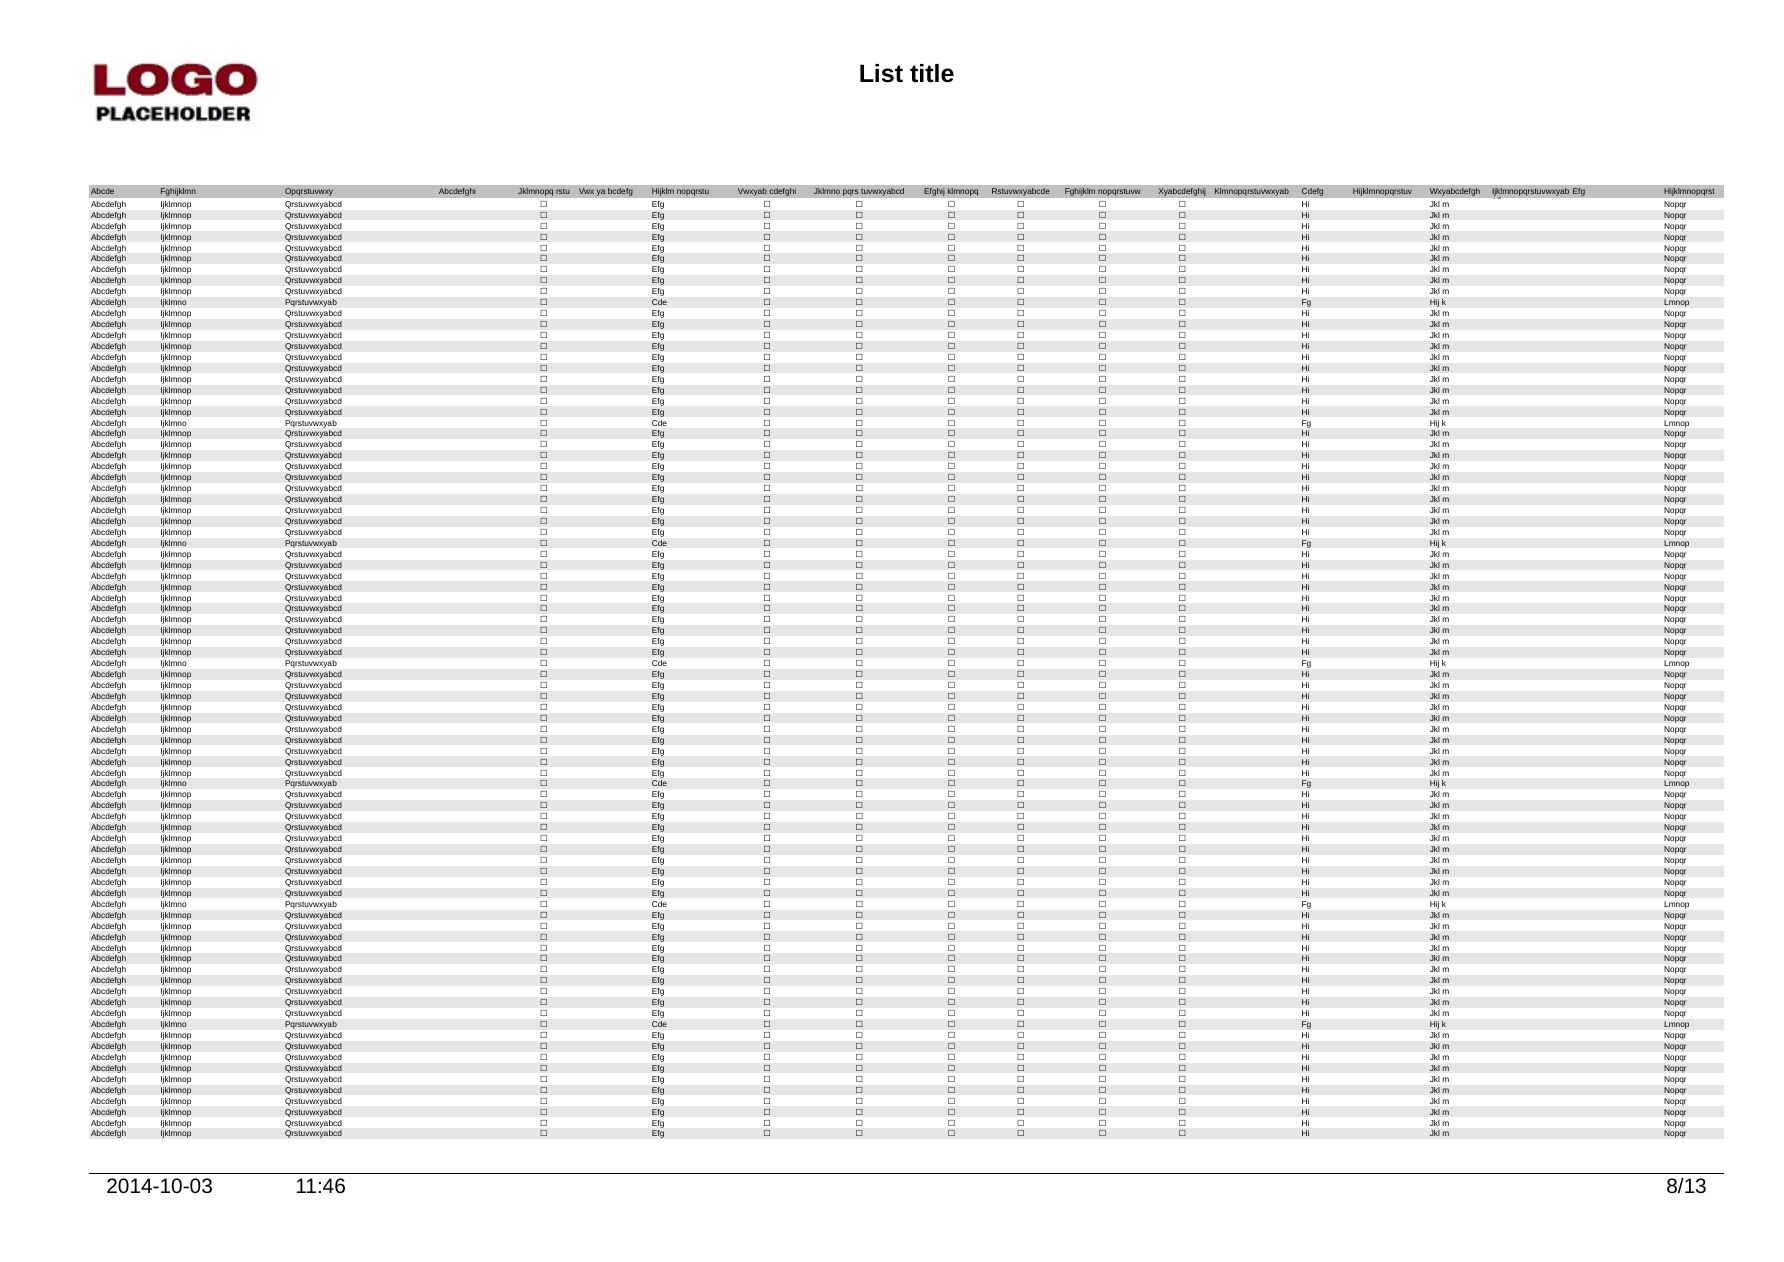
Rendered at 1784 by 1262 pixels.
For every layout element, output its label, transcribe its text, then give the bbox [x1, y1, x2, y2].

table_cell Ijklmnop [158, 220, 283, 231]
table_cell ☐ [510, 439, 576, 450]
table_cell [1212, 669, 1299, 680]
table_cell ☐ [1053, 625, 1150, 636]
table_cell [1570, 1041, 1662, 1052]
table_cell ☐ [915, 964, 986, 975]
table_cell ☐ [1053, 308, 1150, 319]
table_cell [576, 844, 649, 855]
table_cell Ijklmnop [158, 1041, 283, 1052]
table_cell Qrstuvwxyabcd [283, 220, 436, 231]
table_cell [1212, 341, 1299, 352]
table_cell Ijklmnop [158, 341, 283, 352]
table_cell Ijklmnop [158, 231, 283, 242]
table_cell [576, 680, 649, 691]
table_cell Abcdefgh [89, 669, 158, 680]
table_cell [1212, 1063, 1299, 1073]
table_cell Efg [650, 964, 730, 975]
table_cell Abcdefgh [89, 374, 158, 384]
table_cell [1212, 899, 1299, 909]
table_cell [576, 417, 649, 428]
table_cell Nopqr [1662, 756, 1724, 767]
table_cell ☐ [730, 428, 802, 439]
table_cell [1570, 199, 1662, 209]
table_cell ☐ [510, 778, 576, 789]
table_cell Qrstuvwxyabcd [283, 789, 436, 800]
table_cell [576, 210, 649, 220]
table_cell Jkl m [1428, 319, 1490, 330]
table_cell Efg [650, 450, 730, 461]
table_cell ☐ [730, 450, 802, 461]
table_cell ☐ [730, 713, 802, 723]
table_cell ☐ [802, 472, 915, 483]
table_cell ☐ [915, 374, 986, 384]
table_cell Qrstuvwxyabcd [283, 920, 436, 931]
table_cell [576, 603, 649, 614]
table_cell Ijklmnop [158, 931, 283, 942]
table_cell ☐ [1150, 713, 1212, 723]
table_cell [1570, 800, 1662, 811]
table_cell ☐ [802, 308, 915, 319]
table_cell [1212, 953, 1299, 964]
table_cell Lmnop [1662, 899, 1724, 909]
table_cell ☐ [986, 592, 1053, 603]
table_cell [1212, 439, 1299, 450]
table_cell Ijklmnop [158, 406, 283, 417]
table_cell Efg [650, 975, 730, 986]
table_cell ☐ [802, 888, 915, 898]
table_cell Jkl m [1428, 472, 1490, 483]
table_cell Jkl m [1428, 800, 1490, 811]
table_cell ☐ [510, 800, 576, 811]
table_cell ☐ [986, 1063, 1053, 1073]
table_cell [576, 888, 649, 898]
table_cell [436, 450, 510, 461]
table_cell Fg [1299, 899, 1350, 909]
table_cell Qrstuvwxyabcd [283, 494, 436, 505]
table_cell Ijklmnop [158, 855, 283, 866]
table_cell Jkl m [1428, 745, 1490, 756]
table_cell [1350, 658, 1427, 669]
table_cell Nopqr [1662, 767, 1724, 778]
table_cell [1570, 931, 1662, 942]
table_cell [436, 330, 510, 341]
table_cell Jkl m [1428, 910, 1490, 920]
table_cell ☐ [915, 735, 986, 745]
table_cell ☐ [510, 756, 576, 767]
table_cell Hij k [1428, 417, 1490, 428]
table_cell ☐ [1053, 428, 1150, 439]
table_cell [1570, 1117, 1662, 1128]
table_cell Ijklmnop [158, 483, 283, 494]
table_cell Efg [650, 953, 730, 964]
table_cell Ijklmnop [158, 1008, 283, 1019]
table_cell Qrstuvwxyabcd [283, 450, 436, 461]
table_cell Efg [650, 833, 730, 844]
table_cell [436, 1117, 510, 1128]
table_cell Nopqr [1662, 800, 1724, 811]
table_cell ☐ [802, 877, 915, 888]
table_cell [1212, 374, 1299, 384]
table_cell [1490, 472, 1570, 483]
table_cell ☐ [730, 953, 802, 964]
table_cell ☐ [730, 570, 802, 581]
table_cell Abcdefgh [89, 275, 158, 286]
table_cell [1570, 647, 1662, 658]
table_cell [436, 614, 510, 625]
table_cell ☐ [510, 461, 576, 472]
table_cell Nopqr [1662, 1106, 1724, 1117]
table_cell ☐ [1150, 352, 1212, 363]
table_cell ☐ [1150, 406, 1212, 417]
table_cell ☐ [1150, 1052, 1212, 1063]
table_cell [576, 658, 649, 669]
table_cell ☐ [730, 975, 802, 986]
table_cell ☐ [730, 1063, 802, 1073]
table_cell [436, 1008, 510, 1019]
table_cell [436, 647, 510, 658]
table_cell ☐ [730, 920, 802, 931]
table_cell ☐ [802, 603, 915, 614]
table_cell [1490, 308, 1570, 319]
table_cell ☐ [802, 417, 915, 428]
table_cell [1570, 570, 1662, 581]
table_cell [1570, 231, 1662, 242]
table_cell Hi [1299, 888, 1350, 898]
table_cell Efg [650, 669, 730, 680]
table_cell ☐ [510, 888, 576, 898]
table_cell Abcdefgh [89, 1008, 158, 1019]
table_cell [1570, 942, 1662, 953]
table_cell Qrstuvwxyabcd [283, 1063, 436, 1073]
table_cell Abcdefgh [89, 877, 158, 888]
table_cell Abcdefgh [89, 647, 158, 658]
table_cell ☐ [1053, 669, 1150, 680]
table_cell ☐ [730, 603, 802, 614]
table_cell ☐ [730, 330, 802, 341]
table_cell [1490, 461, 1570, 472]
table_cell ☐ [986, 964, 1053, 975]
table_cell ☐ [802, 516, 915, 527]
table_cell [576, 428, 649, 439]
table_cell ☐ [802, 1019, 915, 1030]
table_cell [576, 549, 649, 559]
table_cell ☐ [986, 822, 1053, 833]
table_cell [1212, 450, 1299, 461]
table_cell [436, 702, 510, 713]
table_cell Hi [1299, 680, 1350, 691]
table_cell Qrstuvwxyabcd [283, 461, 436, 472]
table_cell Abcdefgh [89, 822, 158, 833]
table_cell ☐ [986, 330, 1053, 341]
table_cell [1490, 1019, 1570, 1030]
table_cell Hi [1299, 975, 1350, 986]
table_cell ☐ [1053, 560, 1150, 570]
picture [88, 59, 261, 156]
table_cell Ijklmnop [158, 1063, 283, 1073]
table_cell ☐ [1053, 811, 1150, 822]
table_cell Qrstuvwxyabcd [283, 1117, 436, 1128]
table_cell [1570, 319, 1662, 330]
table_cell ☐ [1053, 1095, 1150, 1106]
table_cell ☐ [915, 1106, 986, 1117]
table_cell Ijklmnop [158, 428, 283, 439]
table_cell ☐ [986, 866, 1053, 877]
table_cell ☐ [986, 275, 1053, 286]
table_cell Nopqr [1662, 953, 1724, 964]
table_cell ☐ [802, 1128, 915, 1139]
table_header Jklmno pqrs tuvwxyabcd [802, 185, 915, 198]
table_cell ☐ [802, 658, 915, 669]
table_cell [1570, 1095, 1662, 1106]
table_cell ☐ [802, 866, 915, 877]
table_cell ☐ [915, 1095, 986, 1106]
table_cell [576, 997, 649, 1008]
table_cell Jkl m [1428, 581, 1490, 592]
table_cell [1350, 341, 1427, 352]
table_cell Hi [1299, 450, 1350, 461]
table_cell Hi [1299, 1095, 1350, 1106]
table_cell Jkl m [1428, 636, 1490, 647]
table_cell ☐ [730, 877, 802, 888]
table_cell ☐ [986, 767, 1053, 778]
table_cell ☐ [986, 1030, 1053, 1041]
table_cell Jkl m [1428, 647, 1490, 658]
table_cell ☐ [1150, 560, 1212, 570]
table_cell Efg [650, 549, 730, 559]
table_cell ☐ [510, 395, 576, 406]
table_cell [1490, 1095, 1570, 1106]
table_cell ☐ [1150, 680, 1212, 691]
table_cell Jkl m [1428, 1008, 1490, 1019]
table_cell ☐ [986, 680, 1053, 691]
table_cell [576, 505, 649, 516]
table_cell ☐ [1150, 570, 1212, 581]
table_cell Nopqr [1662, 341, 1724, 352]
table_cell Hi [1299, 592, 1350, 603]
table_cell Ijklmnop [158, 352, 283, 363]
table_cell Qrstuvwxyabcd [283, 756, 436, 767]
table_cell ☐ [915, 1052, 986, 1063]
table_cell [1350, 800, 1427, 811]
table_cell Jkl m [1428, 1106, 1490, 1117]
table_cell [1490, 592, 1570, 603]
table_cell ☐ [510, 341, 576, 352]
table_cell [1212, 242, 1299, 253]
table_cell [576, 691, 649, 702]
table_cell [576, 231, 649, 242]
table_cell Efg [650, 242, 730, 253]
table_cell Abcdefgh [89, 975, 158, 986]
table_cell Hi [1299, 461, 1350, 472]
table_cell ☐ [802, 505, 915, 516]
table_cell Abcdefgh [89, 439, 158, 450]
table_cell [436, 910, 510, 920]
table_cell [1490, 713, 1570, 723]
table_cell ☐ [1053, 505, 1150, 516]
table_cell ☐ [730, 538, 802, 548]
table_cell Ijklmnop [158, 833, 283, 844]
table_header Efg [1570, 185, 1662, 198]
table_cell ☐ [510, 1008, 576, 1019]
table_cell ☐ [1150, 461, 1212, 472]
table_cell [1350, 997, 1427, 1008]
table_cell [1490, 231, 1570, 242]
table_cell [1570, 756, 1662, 767]
table_cell [1212, 767, 1299, 778]
table_cell [1490, 264, 1570, 275]
table_cell [1350, 352, 1427, 363]
table_cell Qrstuvwxyabcd [283, 242, 436, 253]
table_cell ☐ [802, 1063, 915, 1073]
table_cell Nopqr [1662, 1095, 1724, 1106]
table_cell Hi [1299, 636, 1350, 647]
table_cell ☐ [986, 625, 1053, 636]
table_cell Jkl m [1428, 920, 1490, 931]
table_cell [1350, 931, 1427, 942]
table_cell Qrstuvwxyabcd [283, 603, 436, 614]
table_cell ☐ [986, 745, 1053, 756]
table_cell Nopqr [1662, 789, 1724, 800]
table_cell Efg [650, 1008, 730, 1019]
table_cell Ijklmnop [158, 472, 283, 483]
table_cell [1490, 931, 1570, 942]
table_cell [576, 461, 649, 472]
table_cell Qrstuvwxyabcd [283, 1106, 436, 1117]
table_cell Qrstuvwxyabcd [283, 877, 436, 888]
table_cell ☐ [510, 735, 576, 745]
table_cell ☐ [730, 680, 802, 691]
table_cell ☐ [510, 931, 576, 942]
table_cell ☐ [1150, 363, 1212, 373]
table_cell ☐ [1150, 636, 1212, 647]
table_cell [1350, 691, 1427, 702]
table_cell Ijklmnop [158, 1117, 283, 1128]
table_cell Jkl m [1428, 231, 1490, 242]
table_cell ☐ [915, 319, 986, 330]
table_cell Nopqr [1662, 724, 1724, 734]
table_cell Nopqr [1662, 286, 1724, 297]
table_cell Jkl m [1428, 877, 1490, 888]
table_cell ☐ [1053, 461, 1150, 472]
table_cell Ijklmnop [158, 516, 283, 527]
table_cell [1490, 855, 1570, 866]
table_cell [576, 833, 649, 844]
table_cell [1212, 417, 1299, 428]
table_cell [576, 745, 649, 756]
table_cell [1212, 942, 1299, 953]
table_cell [1350, 592, 1427, 603]
table_cell Jkl m [1428, 735, 1490, 745]
table_cell ☐ [802, 1052, 915, 1063]
table_cell ☐ [510, 494, 576, 505]
table_cell Hi [1299, 625, 1350, 636]
table_cell ☐ [1053, 942, 1150, 953]
table_cell [1570, 625, 1662, 636]
table_cell [576, 352, 649, 363]
table_cell ☐ [1053, 1052, 1150, 1063]
table_cell ☐ [1053, 516, 1150, 527]
table_cell ☐ [802, 319, 915, 330]
table_cell Abcdefgh [89, 253, 158, 264]
table_header Vwxyab cdefghi [730, 185, 802, 198]
table_cell ☐ [730, 1074, 802, 1084]
table_cell [1350, 975, 1427, 986]
table_cell ☐ [510, 975, 576, 986]
table_cell [1212, 1052, 1299, 1063]
table_cell [1350, 570, 1427, 581]
table_cell Hi [1299, 603, 1350, 614]
table_cell [576, 363, 649, 373]
table_cell ☐ [730, 658, 802, 669]
table_header Klmnopqrstuvwxyab [1212, 185, 1299, 198]
table_cell Jkl m [1428, 986, 1490, 997]
table_cell Hi [1299, 1041, 1350, 1052]
table_cell ☐ [802, 1030, 915, 1041]
table_cell ☐ [510, 833, 576, 844]
table_cell Ijklmnop [158, 997, 283, 1008]
table_cell Jkl m [1428, 1117, 1490, 1128]
table_cell Abcdefgh [89, 494, 158, 505]
table_cell ☐ [802, 942, 915, 953]
table_cell Jkl m [1428, 680, 1490, 691]
table_cell ☐ [510, 275, 576, 286]
table_cell Nopqr [1662, 625, 1724, 636]
table_cell [576, 1095, 649, 1106]
table_cell ☐ [510, 253, 576, 264]
table_cell Hi [1299, 953, 1350, 964]
table_cell [576, 942, 649, 953]
table_cell ☐ [1053, 363, 1150, 373]
table_cell ☐ [1053, 264, 1150, 275]
table_cell Efg [650, 931, 730, 942]
table_cell Ijklmnop [158, 319, 283, 330]
table_cell [436, 527, 510, 538]
table_cell Jkl m [1428, 724, 1490, 734]
table_cell Efg [650, 570, 730, 581]
table_header Cdefg [1299, 185, 1350, 198]
table_cell ☐ [802, 264, 915, 275]
table_cell [1570, 1128, 1662, 1139]
table_cell ☐ [802, 1117, 915, 1128]
table_cell Efg [650, 264, 730, 275]
table_cell Qrstuvwxyabcd [283, 1095, 436, 1106]
table_cell Abcdefgh [89, 614, 158, 625]
table_cell ☐ [986, 210, 1053, 220]
table_cell [1350, 735, 1427, 745]
table_cell Qrstuvwxyabcd [283, 439, 436, 450]
table_cell ☐ [802, 614, 915, 625]
table_cell ☐ [915, 297, 986, 308]
table_cell ☐ [510, 516, 576, 527]
table_cell Jkl m [1428, 428, 1490, 439]
table_cell ☐ [915, 877, 986, 888]
table_cell Qrstuvwxyabcd [283, 308, 436, 319]
table_cell ☐ [915, 603, 986, 614]
table_cell ☐ [802, 242, 915, 253]
table_cell [1350, 713, 1427, 723]
table_cell Nopqr [1662, 231, 1724, 242]
table_cell Pqrstuvwxyab [283, 538, 436, 548]
table_cell Efg [650, 1117, 730, 1128]
table_cell ☐ [915, 461, 986, 472]
table_cell Qrstuvwxyabcd [283, 253, 436, 264]
table_cell Hi [1299, 363, 1350, 373]
table_cell Jkl m [1428, 516, 1490, 527]
table_cell ☐ [986, 286, 1053, 297]
table_cell Nopqr [1662, 669, 1724, 680]
table_cell ☐ [1053, 417, 1150, 428]
table_cell ☐ [915, 811, 986, 822]
table_cell Abcdefgh [89, 352, 158, 363]
table_cell Hi [1299, 756, 1350, 767]
table_cell ☐ [1150, 264, 1212, 275]
table_cell Nopqr [1662, 428, 1724, 439]
table_cell [436, 942, 510, 953]
table_cell [1212, 1030, 1299, 1041]
table_cell [436, 199, 510, 209]
table_cell ☐ [510, 920, 576, 931]
table_cell ☐ [1150, 1128, 1212, 1139]
table_cell ☐ [730, 767, 802, 778]
table_cell Abcdefgh [89, 297, 158, 308]
table_cell Efg [650, 800, 730, 811]
table_cell Nopqr [1662, 560, 1724, 570]
table_cell [1212, 877, 1299, 888]
table_cell ☐ [915, 494, 986, 505]
table_cell Jkl m [1428, 702, 1490, 713]
table_cell ☐ [915, 242, 986, 253]
table_cell Abcdefgh [89, 931, 158, 942]
table_cell Ijklmnop [158, 264, 283, 275]
table_cell ☐ [915, 942, 986, 953]
table_cell ☐ [730, 1052, 802, 1063]
table_cell Ijklmnop [158, 461, 283, 472]
table_cell [1212, 986, 1299, 997]
table_cell Abcdefgh [89, 210, 158, 220]
table_cell ☐ [915, 1074, 986, 1084]
table_cell Jkl m [1428, 767, 1490, 778]
table_cell [1570, 253, 1662, 264]
table_cell Hi [1299, 1128, 1350, 1139]
table_cell [1350, 1008, 1427, 1019]
table_cell [1570, 1106, 1662, 1117]
table_cell Ijklmnop [158, 789, 283, 800]
table_cell Ijklmnop [158, 308, 283, 319]
table_cell ☐ [510, 297, 576, 308]
table_cell Nopqr [1662, 1128, 1724, 1139]
table_cell ☐ [915, 647, 986, 658]
table_cell Cde [650, 1019, 730, 1030]
table_cell [576, 406, 649, 417]
table_cell Hi [1299, 800, 1350, 811]
table_cell ☐ [915, 439, 986, 450]
table_cell Nopqr [1662, 844, 1724, 855]
table_cell ☐ [802, 855, 915, 866]
table_cell [1490, 866, 1570, 877]
table_cell Efg [650, 428, 730, 439]
table_cell ☐ [986, 603, 1053, 614]
table_cell ☐ [730, 1041, 802, 1052]
table_cell ☐ [510, 549, 576, 559]
table_cell Ijklmnop [158, 669, 283, 680]
table_cell ☐ [915, 1030, 986, 1041]
table_cell Nopqr [1662, 395, 1724, 406]
table_cell [1350, 811, 1427, 822]
table_cell Pqrstuvwxyab [283, 899, 436, 909]
table_cell Efg [650, 625, 730, 636]
table_cell ☐ [510, 417, 576, 428]
table_cell Nopqr [1662, 691, 1724, 702]
table_cell Abcdefgh [89, 767, 158, 778]
table_cell [436, 592, 510, 603]
table_cell [1490, 702, 1570, 713]
table_cell [1212, 866, 1299, 877]
table_cell [1570, 516, 1662, 527]
table_cell Hi [1299, 549, 1350, 559]
table_cell ☐ [510, 625, 576, 636]
table_cell ☐ [986, 899, 1053, 909]
table_cell Hi [1299, 724, 1350, 734]
table_cell ☐ [730, 516, 802, 527]
table_cell Qrstuvwxyabcd [283, 527, 436, 538]
table_cell [1212, 1074, 1299, 1084]
table_cell Hi [1299, 844, 1350, 855]
table_cell ☐ [730, 986, 802, 997]
table_cell ☐ [915, 669, 986, 680]
table_cell ☐ [730, 931, 802, 942]
table_cell ☐ [1053, 658, 1150, 669]
table_cell ☐ [915, 395, 986, 406]
table_cell ☐ [802, 581, 915, 592]
table_cell [1350, 374, 1427, 384]
table_cell Ijklmno [158, 778, 283, 789]
table_cell [436, 242, 510, 253]
table_cell Jkl m [1428, 199, 1490, 209]
table_cell [436, 745, 510, 756]
table_cell ☐ [1150, 297, 1212, 308]
table_cell ☐ [986, 494, 1053, 505]
table_cell Abcdefgh [89, 745, 158, 756]
table_cell Jkl m [1428, 253, 1490, 264]
table_cell Hi [1299, 275, 1350, 286]
table_cell Abcdefgh [89, 953, 158, 964]
table_cell ☐ [802, 406, 915, 417]
table_cell ☐ [730, 1019, 802, 1030]
table_cell [1570, 428, 1662, 439]
table_cell ☐ [1053, 713, 1150, 723]
table_cell [1570, 997, 1662, 1008]
table_cell ☐ [986, 264, 1053, 275]
table_cell ☐ [986, 833, 1053, 844]
table_cell Qrstuvwxyabcd [283, 713, 436, 723]
table_cell ☐ [1150, 210, 1212, 220]
table_cell ☐ [730, 778, 802, 789]
table_cell [1212, 1008, 1299, 1019]
table_cell ☐ [510, 713, 576, 723]
table_cell Abcdefgh [89, 1074, 158, 1084]
table_cell ☐ [915, 778, 986, 789]
table_cell ☐ [1150, 1085, 1212, 1095]
table_cell Abcdefgh [89, 231, 158, 242]
table_cell [1350, 1128, 1427, 1139]
table_cell [1490, 483, 1570, 494]
table_cell Jkl m [1428, 713, 1490, 723]
table_cell Abcdefgh [89, 625, 158, 636]
table_cell ☐ [1053, 1019, 1150, 1030]
table_cell ☐ [802, 647, 915, 658]
table_cell ☐ [510, 1106, 576, 1117]
table_cell ☐ [730, 374, 802, 384]
table_cell ☐ [986, 1041, 1053, 1052]
table_cell Jkl m [1428, 625, 1490, 636]
table_cell Jkl m [1428, 833, 1490, 844]
table_cell ☐ [1150, 1074, 1212, 1084]
table_cell Nopqr [1662, 964, 1724, 975]
table_cell Lmnop [1662, 1019, 1724, 1030]
table_cell [436, 253, 510, 264]
table_cell ☐ [1150, 592, 1212, 603]
table_cell ☐ [730, 811, 802, 822]
table_cell [1490, 352, 1570, 363]
table_cell Qrstuvwxyabcd [283, 910, 436, 920]
table_cell [436, 811, 510, 822]
table_cell Hi [1299, 713, 1350, 723]
table_cell [436, 1085, 510, 1095]
table_cell Efg [650, 341, 730, 352]
table_cell [436, 210, 510, 220]
table_cell ☐ [1150, 931, 1212, 942]
table_cell Fg [1299, 417, 1350, 428]
table_cell ☐ [1150, 450, 1212, 461]
table_cell ☐ [1053, 220, 1150, 231]
table_cell Efg [650, 855, 730, 866]
table_cell Nopqr [1662, 242, 1724, 253]
table_cell [1350, 625, 1427, 636]
table_cell [436, 636, 510, 647]
table_cell Hi [1299, 910, 1350, 920]
table_cell ☐ [915, 210, 986, 220]
table_header Fghijklm nopqrstuvw [1053, 185, 1150, 198]
table_cell [1350, 1063, 1427, 1073]
table_cell Ijklmno [158, 538, 283, 548]
table_cell ☐ [1053, 647, 1150, 658]
table_cell ☐ [1053, 330, 1150, 341]
table_header Ijklmnopqrstuvwxyabcd [1490, 185, 1570, 198]
table_cell [1490, 800, 1570, 811]
table_cell ☐ [730, 866, 802, 877]
table_cell ☐ [986, 669, 1053, 680]
table_cell Abcdefgh [89, 363, 158, 373]
table_cell Qrstuvwxyabcd [283, 341, 436, 352]
table_cell Nopqr [1662, 461, 1724, 472]
table_cell [1350, 778, 1427, 789]
table_cell [1570, 691, 1662, 702]
table_cell Abcdefgh [89, 1085, 158, 1095]
table_cell ☐ [802, 483, 915, 494]
table_cell [436, 363, 510, 373]
table_cell ☐ [802, 450, 915, 461]
table_cell ☐ [730, 527, 802, 538]
table_cell [1350, 461, 1427, 472]
table_cell [576, 395, 649, 406]
table_cell Ijklmnop [158, 844, 283, 855]
table_cell [576, 910, 649, 920]
table_cell ☐ [986, 319, 1053, 330]
table_cell Hi [1299, 986, 1350, 997]
table_cell ☐ [802, 1085, 915, 1095]
table_cell Ijklmnop [158, 385, 283, 395]
table_cell [1212, 1117, 1299, 1128]
table_cell ☐ [802, 1041, 915, 1052]
table_cell ☐ [510, 986, 576, 997]
table_cell Ijklmnop [158, 866, 283, 877]
table_cell ☐ [802, 439, 915, 450]
table_cell Hij k [1428, 658, 1490, 669]
table_cell Qrstuvwxyabcd [283, 231, 436, 242]
table_cell [436, 560, 510, 570]
table_cell [1490, 1041, 1570, 1052]
table_cell [1212, 735, 1299, 745]
table_cell Efg [650, 483, 730, 494]
table_cell Jkl m [1428, 570, 1490, 581]
table_cell [576, 756, 649, 767]
table_cell Jkl m [1428, 1128, 1490, 1139]
table_cell [436, 505, 510, 516]
table_cell Hi [1299, 1106, 1350, 1117]
table_cell Ijklmnop [158, 1074, 283, 1084]
table_cell ☐ [915, 385, 986, 395]
table_cell [576, 374, 649, 384]
table_cell [436, 220, 510, 231]
table_cell [1570, 341, 1662, 352]
table_header Fghijklmn [158, 185, 283, 198]
table_cell ☐ [915, 352, 986, 363]
table_cell ☐ [986, 1008, 1053, 1019]
table_cell Qrstuvwxyabcd [283, 1085, 436, 1095]
table_cell [1490, 920, 1570, 931]
table_cell ☐ [510, 220, 576, 231]
table_cell [576, 286, 649, 297]
table_cell ☐ [1053, 406, 1150, 417]
table_cell [1350, 220, 1427, 231]
table_cell ☐ [1150, 581, 1212, 592]
table_cell [1570, 789, 1662, 800]
table_cell ☐ [730, 406, 802, 417]
table_cell [436, 439, 510, 450]
table_cell ☐ [1150, 1019, 1212, 1030]
table_cell Abcdefgh [89, 417, 158, 428]
table_cell ☐ [1150, 833, 1212, 844]
table_cell Lmnop [1662, 417, 1724, 428]
table_cell [1350, 1106, 1427, 1117]
table_cell Qrstuvwxyabcd [283, 735, 436, 745]
table_cell Hi [1299, 702, 1350, 713]
table_cell ☐ [1150, 800, 1212, 811]
table_cell Jkl m [1428, 1052, 1490, 1063]
table_cell [436, 866, 510, 877]
table_cell ☐ [986, 855, 1053, 866]
table_cell ☐ [510, 1128, 576, 1139]
table_cell ☐ [730, 264, 802, 275]
table_cell [436, 669, 510, 680]
table_header Hijklm nopqrstu [650, 185, 730, 198]
table_cell ☐ [1150, 428, 1212, 439]
table_cell ☐ [510, 1085, 576, 1095]
table_cell Jkl m [1428, 691, 1490, 702]
table_cell [436, 319, 510, 330]
table_cell Lmnop [1662, 297, 1724, 308]
table_cell ☐ [915, 822, 986, 833]
table_cell [1212, 603, 1299, 614]
table_cell [1212, 231, 1299, 242]
table_cell Abcdefgh [89, 220, 158, 231]
table_cell ☐ [802, 756, 915, 767]
table_cell [1350, 910, 1427, 920]
table_cell Hi [1299, 1085, 1350, 1095]
table_cell [1212, 1019, 1299, 1030]
table_cell ☐ [1150, 231, 1212, 242]
table_cell ☐ [986, 702, 1053, 713]
table_cell ☐ [1150, 483, 1212, 494]
table_cell ☐ [915, 341, 986, 352]
table_cell ☐ [802, 669, 915, 680]
table_cell ☐ [802, 833, 915, 844]
table_cell ☐ [1053, 352, 1150, 363]
table_cell Abcdefgh [89, 1063, 158, 1073]
table_cell Abcdefgh [89, 549, 158, 559]
table_cell Ijklmnop [158, 1128, 283, 1139]
table_cell [1490, 603, 1570, 614]
table_cell Jkl m [1428, 275, 1490, 286]
table_cell [1570, 669, 1662, 680]
table_cell ☐ [1150, 1095, 1212, 1106]
table_cell [436, 964, 510, 975]
table_cell [1212, 964, 1299, 975]
table_cell Ijklmnop [158, 210, 283, 220]
table_cell ☐ [915, 899, 986, 909]
table_cell [436, 822, 510, 833]
table_cell [436, 844, 510, 855]
table_cell ☐ [915, 428, 986, 439]
table_cell Qrstuvwxyabcd [283, 352, 436, 363]
table_cell Hi [1299, 439, 1350, 450]
table_cell ☐ [510, 1030, 576, 1041]
table_cell Abcdefgh [89, 592, 158, 603]
table_cell Efg [650, 1128, 730, 1139]
table_cell [1570, 680, 1662, 691]
table_cell ☐ [1150, 472, 1212, 483]
table_cell ☐ [1053, 877, 1150, 888]
table_cell Jkl m [1428, 341, 1490, 352]
table_cell [1350, 844, 1427, 855]
table_cell Qrstuvwxyabcd [283, 986, 436, 997]
table_cell Efg [650, 505, 730, 516]
table_cell Efg [650, 1074, 730, 1084]
table_cell ☐ [1150, 603, 1212, 614]
table_cell [576, 1008, 649, 1019]
table_cell Hi [1299, 691, 1350, 702]
table_cell ☐ [730, 483, 802, 494]
table_cell [1350, 986, 1427, 997]
table_cell Nopqr [1662, 603, 1724, 614]
table_cell Hi [1299, 997, 1350, 1008]
table_cell ☐ [730, 647, 802, 658]
table_cell Nopqr [1662, 877, 1724, 888]
table_cell ☐ [510, 483, 576, 494]
table_cell [1570, 286, 1662, 297]
table_cell [1350, 614, 1427, 625]
table_cell [1350, 745, 1427, 756]
table_cell [1570, 406, 1662, 417]
table_cell Qrstuvwxyabcd [283, 1030, 436, 1041]
table_cell Abcdefgh [89, 986, 158, 997]
table_cell [1350, 450, 1427, 461]
table_cell Abcdefgh [89, 756, 158, 767]
table_cell [1212, 538, 1299, 548]
table_cell Ijklmnop [158, 570, 283, 581]
table_cell Ijklmnop [158, 1030, 283, 1041]
table_cell Jkl m [1428, 789, 1490, 800]
table_cell Abcdefgh [89, 385, 158, 395]
table_cell [436, 833, 510, 844]
table_cell Efg [650, 942, 730, 953]
table_cell Hi [1299, 505, 1350, 516]
table_cell ☐ [1053, 1128, 1150, 1139]
table_cell [1212, 931, 1299, 942]
table_cell Abcdefgh [89, 560, 158, 570]
table_cell [436, 658, 510, 669]
table_cell Nopqr [1662, 745, 1724, 756]
table_cell [1490, 844, 1570, 855]
table_cell Nopqr [1662, 713, 1724, 723]
table_cell ☐ [802, 363, 915, 373]
table_cell Qrstuvwxyabcd [283, 833, 436, 844]
table_cell ☐ [915, 450, 986, 461]
table_cell [1490, 789, 1570, 800]
table_cell [1570, 308, 1662, 319]
table_cell ☐ [1150, 745, 1212, 756]
table_cell [1490, 319, 1570, 330]
table_cell ☐ [510, 877, 576, 888]
table_cell Efg [650, 647, 730, 658]
table_cell Qrstuvwxyabcd [283, 942, 436, 953]
table_cell Abcdefgh [89, 264, 158, 275]
table_cell Hi [1299, 472, 1350, 483]
table_cell Hij k [1428, 297, 1490, 308]
table_cell ☐ [730, 395, 802, 406]
table_header Efghij klmnopq [915, 185, 986, 198]
table_cell Nopqr [1662, 220, 1724, 231]
table_cell Qrstuvwxyabcd [283, 406, 436, 417]
table_cell [1212, 920, 1299, 931]
table_cell ☐ [1150, 538, 1212, 548]
table_cell ☐ [1150, 702, 1212, 713]
table_cell [1350, 1117, 1427, 1128]
table_cell ☐ [802, 330, 915, 341]
table_cell Jkl m [1428, 975, 1490, 986]
table_cell Fg [1299, 658, 1350, 669]
table_cell [576, 702, 649, 713]
table_cell Ijklmnop [158, 625, 283, 636]
table_cell Efg [650, 231, 730, 242]
table_cell [436, 286, 510, 297]
table_cell [1490, 385, 1570, 395]
table_cell [1490, 428, 1570, 439]
table_cell ☐ [986, 549, 1053, 559]
table_cell [1570, 374, 1662, 384]
table_cell [1490, 516, 1570, 527]
table_cell Cde [650, 417, 730, 428]
table_cell Efg [650, 1041, 730, 1052]
table_cell Jkl m [1428, 527, 1490, 538]
table_cell [1350, 669, 1427, 680]
table_cell ☐ [1150, 920, 1212, 931]
table_cell ☐ [1150, 888, 1212, 898]
table_cell Abcdefgh [89, 472, 158, 483]
table_cell Hi [1299, 483, 1350, 494]
table_cell Nopqr [1662, 374, 1724, 384]
table_cell ☐ [986, 877, 1053, 888]
table_cell ☐ [1150, 975, 1212, 986]
table_cell ☐ [510, 997, 576, 1008]
table_cell [436, 1106, 510, 1117]
table_cell ☐ [1150, 319, 1212, 330]
table_cell ☐ [510, 1019, 576, 1030]
table_cell [1212, 680, 1299, 691]
table_cell [1570, 385, 1662, 395]
table_cell ☐ [802, 1106, 915, 1117]
table_cell ☐ [915, 570, 986, 581]
table_cell ☐ [802, 997, 915, 1008]
table_cell Jkl m [1428, 505, 1490, 516]
table_cell Efg [650, 581, 730, 592]
table_cell Jkl m [1428, 483, 1490, 494]
table_cell [576, 1128, 649, 1139]
table_cell [1490, 888, 1570, 898]
table_cell ☐ [1053, 735, 1150, 745]
table_cell ☐ [986, 1052, 1053, 1063]
table_cell ☐ [510, 844, 576, 855]
table_cell ☐ [915, 406, 986, 417]
table_cell ☐ [986, 920, 1053, 931]
table_cell Jkl m [1428, 374, 1490, 384]
table_cell Jkl m [1428, 997, 1490, 1008]
table_cell ☐ [802, 975, 915, 986]
table_cell Efg [650, 1095, 730, 1106]
table_cell ☐ [510, 385, 576, 395]
table_cell Ijklmnop [158, 888, 283, 898]
table_cell ☐ [730, 636, 802, 647]
table_cell Hi [1299, 330, 1350, 341]
table_cell [436, 691, 510, 702]
table_cell ☐ [915, 220, 986, 231]
table_cell ☐ [802, 538, 915, 548]
table_cell [576, 1030, 649, 1041]
table_cell ☐ [1053, 636, 1150, 647]
table_cell Hi [1299, 767, 1350, 778]
table_cell [436, 385, 510, 395]
table_cell ☐ [510, 242, 576, 253]
table_cell ☐ [802, 745, 915, 756]
table_cell Hi [1299, 341, 1350, 352]
table_cell [1490, 811, 1570, 822]
table_cell ☐ [510, 1041, 576, 1052]
table_cell ☐ [730, 735, 802, 745]
table_cell [436, 275, 510, 286]
table_cell ☐ [1053, 494, 1150, 505]
table_cell [1350, 888, 1427, 898]
table_cell ☐ [986, 691, 1053, 702]
table_cell Qrstuvwxyabcd [283, 669, 436, 680]
table_cell Efg [650, 406, 730, 417]
table_cell ☐ [802, 986, 915, 997]
table_cell ☐ [915, 767, 986, 778]
table_cell Hi [1299, 964, 1350, 975]
table_cell Abcdefgh [89, 483, 158, 494]
table_cell ☐ [802, 636, 915, 647]
table_cell [576, 811, 649, 822]
table_cell [1570, 210, 1662, 220]
table_cell Efg [650, 494, 730, 505]
table_cell Abcdefgh [89, 1106, 158, 1117]
table_cell Jkl m [1428, 614, 1490, 625]
table_cell ☐ [510, 210, 576, 220]
table_cell ☐ [510, 264, 576, 275]
table_cell Abcdefgh [89, 811, 158, 822]
table_cell Nopqr [1662, 199, 1724, 209]
table_cell [1570, 964, 1662, 975]
table_cell ☐ [730, 1128, 802, 1139]
table_cell [576, 877, 649, 888]
table_cell Ijklmnop [158, 505, 283, 516]
table_cell ☐ [1053, 855, 1150, 866]
table_cell ☐ [1150, 647, 1212, 658]
table_cell [1490, 1085, 1570, 1095]
table_cell ☐ [730, 581, 802, 592]
table_cell ☐ [986, 1106, 1053, 1117]
table_cell ☐ [730, 800, 802, 811]
table_cell ☐ [915, 997, 986, 1008]
table_cell [1212, 1095, 1299, 1106]
table_cell Nopqr [1662, 1041, 1724, 1052]
table_cell [1570, 275, 1662, 286]
table_cell Hi [1299, 822, 1350, 833]
table_cell ☐ [1150, 417, 1212, 428]
table_cell [436, 1030, 510, 1041]
table_cell [576, 560, 649, 570]
table_cell [1570, 483, 1662, 494]
table_cell [1212, 975, 1299, 986]
table_cell Hi [1299, 789, 1350, 800]
table_cell [1350, 395, 1427, 406]
table_cell ☐ [915, 800, 986, 811]
table_cell ☐ [1150, 1106, 1212, 1117]
table_cell [1350, 1085, 1427, 1095]
table_cell Efg [650, 745, 730, 756]
table_cell [436, 888, 510, 898]
table_cell ☐ [730, 745, 802, 756]
table_cell [1212, 702, 1299, 713]
table_cell [1570, 472, 1662, 483]
table_cell Nopqr [1662, 1074, 1724, 1084]
table_cell Qrstuvwxyabcd [283, 1074, 436, 1084]
table_cell [1350, 866, 1427, 877]
table_cell ☐ [1053, 997, 1150, 1008]
table_cell [1350, 920, 1427, 931]
table_cell Ijklmnop [158, 822, 283, 833]
table_cell [1490, 625, 1570, 636]
table_cell Efg [650, 866, 730, 877]
table_cell [576, 297, 649, 308]
table_cell [1212, 647, 1299, 658]
table_cell ☐ [915, 636, 986, 647]
table_cell ☐ [986, 778, 1053, 789]
table_cell Qrstuvwxyabcd [283, 330, 436, 341]
table_cell Hi [1299, 199, 1350, 209]
table_cell ☐ [802, 910, 915, 920]
table_cell Jkl m [1428, 406, 1490, 417]
table_cell Hi [1299, 1008, 1350, 1019]
table_cell Ijklmnop [158, 592, 283, 603]
table_cell [1212, 428, 1299, 439]
table_cell ☐ [510, 767, 576, 778]
table_cell Jkl m [1428, 286, 1490, 297]
table_cell ☐ [986, 417, 1053, 428]
table_cell Nopqr [1662, 866, 1724, 877]
table_cell [1350, 1052, 1427, 1063]
table_cell ☐ [915, 713, 986, 723]
table_cell Efg [650, 1085, 730, 1095]
table_cell ☐ [915, 253, 986, 264]
table_cell [576, 866, 649, 877]
table_cell ☐ [510, 592, 576, 603]
table_cell Pqrstuvwxyab [283, 778, 436, 789]
table_cell [436, 472, 510, 483]
table_cell [1212, 264, 1299, 275]
table_cell [1490, 395, 1570, 406]
table_cell ☐ [1150, 691, 1212, 702]
table_cell [1490, 275, 1570, 286]
table_cell Efg [650, 560, 730, 570]
table_cell ☐ [915, 745, 986, 756]
table_cell ☐ [1150, 199, 1212, 209]
table_cell [1212, 516, 1299, 527]
table_cell ☐ [986, 363, 1053, 373]
table_cell ☐ [510, 866, 576, 877]
table_cell Efg [650, 986, 730, 997]
table_cell Hi [1299, 1074, 1350, 1084]
table_cell [1212, 855, 1299, 866]
table_cell Nopqr [1662, 308, 1724, 319]
table_cell ☐ [1053, 1030, 1150, 1041]
table_cell ☐ [730, 231, 802, 242]
table_cell ☐ [1150, 330, 1212, 341]
table_cell ☐ [730, 910, 802, 920]
table_cell Hi [1299, 614, 1350, 625]
table_cell ☐ [1053, 199, 1150, 209]
table_cell [1490, 735, 1570, 745]
table_cell ☐ [510, 636, 576, 647]
table_cell Ijklmnop [158, 910, 283, 920]
table_cell [1350, 767, 1427, 778]
table_cell [576, 1106, 649, 1117]
table_cell Efg [650, 352, 730, 363]
table_cell [1490, 647, 1570, 658]
table_cell [1350, 210, 1427, 220]
table_cell Abcdefgh [89, 735, 158, 745]
table_cell Fg [1299, 538, 1350, 548]
table_cell [1212, 800, 1299, 811]
table_cell Hi [1299, 942, 1350, 953]
table_cell ☐ [510, 855, 576, 866]
table_cell Ijklmnop [158, 363, 283, 373]
table_cell Nopqr [1662, 1052, 1724, 1063]
table_cell [576, 789, 649, 800]
table_cell Efg [650, 877, 730, 888]
table_cell ☐ [986, 242, 1053, 253]
table_cell ☐ [986, 406, 1053, 417]
table_cell Nopqr [1662, 450, 1724, 461]
table_cell Qrstuvwxyabcd [283, 210, 436, 220]
table_cell Efg [650, 1052, 730, 1063]
table_cell ☐ [1053, 866, 1150, 877]
table_cell ☐ [510, 374, 576, 384]
table_header Jklmnopq rstu [510, 185, 576, 198]
table_cell Abcdefgh [89, 658, 158, 669]
table_cell ☐ [802, 560, 915, 570]
table_cell Efg [650, 614, 730, 625]
table_cell ☐ [1053, 603, 1150, 614]
table_cell ☐ [802, 702, 915, 713]
table_cell ☐ [510, 505, 576, 516]
table_cell Jkl m [1428, 494, 1490, 505]
table_cell Jkl m [1428, 220, 1490, 231]
table_cell [1350, 899, 1427, 909]
table_cell [1350, 319, 1427, 330]
table_cell ☐ [730, 242, 802, 253]
table_cell Qrstuvwxyabcd [283, 549, 436, 559]
table_cell [1570, 745, 1662, 756]
table_cell ☐ [802, 385, 915, 395]
table_cell [436, 406, 510, 417]
table_cell [576, 220, 649, 231]
table_cell ☐ [802, 231, 915, 242]
table_cell ☐ [1053, 483, 1150, 494]
table_cell ☐ [510, 745, 576, 756]
table_cell ☐ [802, 680, 915, 691]
table_cell [1490, 1052, 1570, 1063]
table_cell [1570, 735, 1662, 745]
table_cell [1350, 472, 1427, 483]
table_cell ☐ [986, 910, 1053, 920]
table_cell ☐ [915, 931, 986, 942]
table_cell ☐ [1053, 910, 1150, 920]
table_cell Jkl m [1428, 439, 1490, 450]
table_cell ☐ [986, 811, 1053, 822]
table_cell Efg [650, 592, 730, 603]
table_cell [1570, 220, 1662, 231]
table_cell [576, 778, 649, 789]
table_cell Hi [1299, 581, 1350, 592]
table_cell [1350, 1030, 1427, 1041]
table_cell ☐ [802, 811, 915, 822]
table_cell ☐ [1150, 767, 1212, 778]
table_cell [576, 472, 649, 483]
table_cell [576, 538, 649, 548]
table_cell [1570, 920, 1662, 931]
table_cell [436, 1041, 510, 1052]
table_cell ☐ [1053, 822, 1150, 833]
table_cell ☐ [1150, 494, 1212, 505]
table_cell ☐ [986, 199, 1053, 209]
table_cell [1212, 253, 1299, 264]
table_cell ☐ [915, 920, 986, 931]
table_cell [1490, 767, 1570, 778]
table_cell [1212, 570, 1299, 581]
table_cell ☐ [915, 953, 986, 964]
table_cell Abcdefgh [89, 1117, 158, 1128]
table_cell [1350, 406, 1427, 417]
table_cell Jkl m [1428, 385, 1490, 395]
table_cell Hi [1299, 833, 1350, 844]
table_cell ☐ [915, 549, 986, 559]
table_cell [576, 330, 649, 341]
table_cell Jkl m [1428, 549, 1490, 559]
table_cell [1212, 483, 1299, 494]
table_cell ☐ [1053, 767, 1150, 778]
table_cell Qrstuvwxyabcd [283, 570, 436, 581]
table_cell ☐ [915, 483, 986, 494]
table_cell [436, 899, 510, 909]
table_cell [576, 439, 649, 450]
table_cell Ijklmnop [158, 549, 283, 559]
table_cell ☐ [986, 1085, 1053, 1095]
table_cell ☐ [986, 756, 1053, 767]
table_cell ☐ [915, 592, 986, 603]
table_cell ☐ [510, 680, 576, 691]
table_cell [1490, 417, 1570, 428]
table_cell ☐ [510, 811, 576, 822]
table_cell Hi [1299, 1063, 1350, 1073]
table_cell [1570, 352, 1662, 363]
table_cell ☐ [1053, 592, 1150, 603]
table_cell [576, 822, 649, 833]
table_cell ☐ [915, 1128, 986, 1139]
table_cell Hi [1299, 253, 1350, 264]
table_cell ☐ [915, 888, 986, 898]
table_cell ☐ [1150, 220, 1212, 231]
table_cell [436, 975, 510, 986]
table_cell Efg [650, 636, 730, 647]
table_cell Abcdefgh [89, 997, 158, 1008]
table_cell ☐ [802, 899, 915, 909]
table_cell Abcdefgh [89, 527, 158, 538]
table_cell Qrstuvwxyabcd [283, 319, 436, 330]
table_cell [1490, 406, 1570, 417]
table_cell Jkl m [1428, 953, 1490, 964]
table_cell [1350, 385, 1427, 395]
table_cell Jkl m [1428, 669, 1490, 680]
table_cell [1570, 527, 1662, 538]
table_cell Abcdefgh [89, 778, 158, 789]
table_cell [1490, 745, 1570, 756]
table_cell Abcdefgh [89, 286, 158, 297]
table_cell Jkl m [1428, 264, 1490, 275]
table_cell Nopqr [1662, 822, 1724, 833]
table_cell Nopqr [1662, 1008, 1724, 1019]
table_cell Jkl m [1428, 461, 1490, 472]
table_cell Ijklmnop [158, 942, 283, 953]
table_cell [576, 385, 649, 395]
table_cell Hi [1299, 231, 1350, 242]
table_cell [1350, 647, 1427, 658]
table_cell Hij k [1428, 538, 1490, 548]
table_cell Efg [650, 811, 730, 822]
table_cell ☐ [915, 560, 986, 570]
table_cell Efg [650, 844, 730, 855]
table_cell [1212, 527, 1299, 538]
table_cell Abcdefgh [89, 691, 158, 702]
table_cell [1570, 855, 1662, 866]
table_cell ☐ [986, 428, 1053, 439]
table_cell ☐ [1053, 888, 1150, 898]
table_cell ☐ [986, 516, 1053, 527]
table_cell ☐ [986, 942, 1053, 953]
table_cell ☐ [915, 910, 986, 920]
table_cell [1350, 855, 1427, 866]
table_cell [1350, 275, 1427, 286]
table_cell [436, 680, 510, 691]
table_cell Qrstuvwxyabcd [283, 1128, 436, 1139]
table_cell Jkl m [1428, 1095, 1490, 1106]
table_cell [1570, 822, 1662, 833]
table_cell ☐ [986, 385, 1053, 395]
table_cell ☐ [986, 647, 1053, 658]
table_cell Hi [1299, 877, 1350, 888]
table_cell [436, 417, 510, 428]
table_cell [1570, 713, 1662, 723]
table_cell Abcdefgh [89, 1052, 158, 1063]
table_cell ☐ [730, 614, 802, 625]
table_cell ☐ [986, 986, 1053, 997]
table_cell Ijklmnop [158, 450, 283, 461]
table_cell Ijklmnop [158, 1052, 283, 1063]
table_cell Nopqr [1662, 910, 1724, 920]
table_cell [1350, 505, 1427, 516]
table_cell ☐ [1150, 505, 1212, 516]
table_cell [436, 395, 510, 406]
table_cell ☐ [730, 844, 802, 855]
table_cell ☐ [730, 275, 802, 286]
table_cell Efg [650, 1106, 730, 1117]
table_cell [1350, 942, 1427, 953]
table_cell ☐ [986, 713, 1053, 723]
table_cell [576, 800, 649, 811]
table_cell ☐ [1150, 986, 1212, 997]
table_cell Abcdefgh [89, 406, 158, 417]
table_cell [576, 899, 649, 909]
table_cell ☐ [986, 789, 1053, 800]
table_cell Qrstuvwxyabcd [283, 1008, 436, 1019]
table_cell ☐ [1053, 833, 1150, 844]
table_cell Abcdefgh [89, 308, 158, 319]
table_cell [1350, 363, 1427, 373]
table_cell ☐ [802, 822, 915, 833]
table_cell ☐ [730, 319, 802, 330]
table_header Rstuvwxyabcde [986, 185, 1053, 198]
table_cell Efg [650, 516, 730, 527]
table_cell ☐ [1150, 1008, 1212, 1019]
table_cell ☐ [1150, 385, 1212, 395]
table_cell Jkl m [1428, 756, 1490, 767]
table_cell ☐ [510, 352, 576, 363]
table_cell Abcdefgh [89, 330, 158, 341]
table_cell Efg [650, 680, 730, 691]
table_cell ☐ [730, 724, 802, 734]
table_cell [1212, 625, 1299, 636]
table_cell ☐ [915, 308, 986, 319]
table_cell [1490, 297, 1570, 308]
table_cell [1350, 603, 1427, 614]
table_cell Qrstuvwxyabcd [283, 264, 436, 275]
table_cell ☐ [802, 341, 915, 352]
table_cell [576, 953, 649, 964]
table_cell ☐ [510, 428, 576, 439]
table_cell Ijklmnop [158, 986, 283, 997]
table_cell [436, 428, 510, 439]
table_cell [1212, 581, 1299, 592]
table_cell [1490, 242, 1570, 253]
table_cell Qrstuvwxyabcd [283, 953, 436, 964]
table_cell [436, 800, 510, 811]
table_cell Qrstuvwxyabcd [283, 767, 436, 778]
table_cell Qrstuvwxyabcd [283, 363, 436, 373]
table_cell Abcdefgh [89, 910, 158, 920]
table_cell [1212, 724, 1299, 734]
table_cell ☐ [730, 1008, 802, 1019]
table_cell ☐ [730, 997, 802, 1008]
table_cell Jkl m [1428, 603, 1490, 614]
table_cell Abcdefgh [89, 581, 158, 592]
table_cell Abcdefgh [89, 1128, 158, 1139]
table_cell [1212, 308, 1299, 319]
table_cell Jkl m [1428, 1063, 1490, 1073]
table_cell Hi [1299, 669, 1350, 680]
table_cell Abcdefgh [89, 844, 158, 855]
table_cell Nopqr [1662, 385, 1724, 395]
table_cell Nopqr [1662, 1063, 1724, 1073]
table_cell Ijklmnop [158, 953, 283, 964]
table_cell ☐ [802, 570, 915, 581]
table_cell Abcdefgh [89, 242, 158, 253]
table_cell Abcdefgh [89, 855, 158, 866]
table_cell Nopqr [1662, 735, 1724, 745]
table_cell ☐ [510, 319, 576, 330]
table_cell ☐ [1053, 581, 1150, 592]
table_cell ☐ [730, 341, 802, 352]
table_cell [436, 855, 510, 866]
table_cell [576, 341, 649, 352]
table_cell ☐ [915, 1063, 986, 1073]
table_cell Jkl m [1428, 352, 1490, 363]
table_cell ☐ [510, 472, 576, 483]
table_cell ☐ [915, 975, 986, 986]
table_cell ☐ [1150, 822, 1212, 833]
table_cell Nopqr [1662, 505, 1724, 516]
table_cell ☐ [1150, 789, 1212, 800]
table_cell [436, 308, 510, 319]
table_cell [576, 264, 649, 275]
table_cell [1490, 910, 1570, 920]
table_cell Nopqr [1662, 253, 1724, 264]
table_cell Fg [1299, 778, 1350, 789]
table_cell ☐ [730, 691, 802, 702]
table_cell Ijklmnop [158, 647, 283, 658]
table_cell Nopqr [1662, 986, 1724, 997]
table_cell [1490, 1008, 1570, 1019]
table_cell ☐ [986, 308, 1053, 319]
table_cell ☐ [1053, 450, 1150, 461]
table_cell ☐ [1150, 877, 1212, 888]
table_cell ☐ [1053, 538, 1150, 548]
table_cell [1212, 997, 1299, 1008]
table_cell Nopqr [1662, 210, 1724, 220]
table_cell [1212, 286, 1299, 297]
table_cell ☐ [1053, 844, 1150, 855]
table_cell ☐ [1053, 527, 1150, 538]
table_cell Jkl m [1428, 931, 1490, 942]
table_cell [1570, 724, 1662, 734]
table_cell ☐ [986, 735, 1053, 745]
table_cell Efg [650, 888, 730, 898]
table_cell ☐ [1053, 964, 1150, 975]
table_cell [1570, 439, 1662, 450]
table_cell Abcdefgh [89, 505, 158, 516]
table_cell Efg [650, 1063, 730, 1073]
table_cell [436, 1074, 510, 1084]
table_cell [1490, 450, 1570, 461]
table_cell ☐ [1150, 308, 1212, 319]
table_cell Ijklmnop [158, 756, 283, 767]
table_cell [576, 1041, 649, 1052]
table_cell [576, 527, 649, 538]
table_cell Abcdefgh [89, 866, 158, 877]
table_cell ☐ [802, 625, 915, 636]
table_cell ☐ [1053, 986, 1150, 997]
table_cell Abcdefgh [89, 319, 158, 330]
table_cell Ijklmnop [158, 724, 283, 734]
table_cell ☐ [1150, 549, 1212, 559]
table_cell ☐ [510, 560, 576, 570]
table_cell Qrstuvwxyabcd [283, 636, 436, 647]
table_cell [1350, 231, 1427, 242]
table_cell Hi [1299, 319, 1350, 330]
table_cell ☐ [730, 352, 802, 363]
table_cell Qrstuvwxyabcd [283, 592, 436, 603]
table_cell ☐ [1053, 1117, 1150, 1128]
table_cell Efg [650, 735, 730, 745]
table_cell ☐ [1053, 1063, 1150, 1073]
table_cell Nopqr [1662, 330, 1724, 341]
table_cell [436, 570, 510, 581]
table_cell [1212, 691, 1299, 702]
table_cell ☐ [915, 1008, 986, 1019]
table_cell ☐ [802, 286, 915, 297]
table_cell [1490, 210, 1570, 220]
table_cell [576, 614, 649, 625]
table_cell [1570, 538, 1662, 548]
table_cell ☐ [986, 461, 1053, 472]
table_cell ☐ [510, 1117, 576, 1128]
table_cell [1490, 341, 1570, 352]
table_cell ☐ [730, 592, 802, 603]
table_cell Efg [650, 822, 730, 833]
table_cell [1490, 680, 1570, 691]
table_cell [1212, 910, 1299, 920]
table_cell ☐ [730, 669, 802, 680]
table_cell Efg [650, 920, 730, 931]
table_cell [436, 767, 510, 778]
table_cell ☐ [986, 538, 1053, 548]
table_cell [1350, 286, 1427, 297]
table_cell ☐ [986, 483, 1053, 494]
table_cell ☐ [915, 417, 986, 428]
table_cell [436, 724, 510, 734]
table_cell Ijklmnop [158, 199, 283, 209]
table_cell Ijklmnop [158, 713, 283, 723]
table_cell Efg [650, 789, 730, 800]
table_cell Cde [650, 658, 730, 669]
table_cell Abcdefgh [89, 942, 158, 953]
table_cell Qrstuvwxyabcd [283, 625, 436, 636]
table_cell ☐ [802, 735, 915, 745]
table_cell Efg [650, 767, 730, 778]
table_cell Ijklmnop [158, 395, 283, 406]
table_cell [1350, 1074, 1427, 1084]
table_cell Hij k [1428, 899, 1490, 909]
table_cell [576, 275, 649, 286]
table_cell [576, 1019, 649, 1030]
table_cell ☐ [802, 395, 915, 406]
table_cell ☐ [986, 614, 1053, 625]
table_cell [1350, 538, 1427, 548]
table_cell [1212, 275, 1299, 286]
table_cell [1212, 1041, 1299, 1052]
table_cell Abcdefgh [89, 680, 158, 691]
table_cell [576, 669, 649, 680]
table_cell ☐ [730, 899, 802, 909]
table_cell [1570, 450, 1662, 461]
table_cell ☐ [1053, 1041, 1150, 1052]
table_cell [1350, 242, 1427, 253]
table_cell [1570, 1074, 1662, 1084]
table_cell ☐ [1053, 789, 1150, 800]
table_cell Jkl m [1428, 822, 1490, 833]
table_cell [576, 483, 649, 494]
table_cell ☐ [1150, 1030, 1212, 1041]
table_cell ☐ [1053, 286, 1150, 297]
table_cell [1350, 516, 1427, 527]
table_cell [1212, 199, 1299, 209]
table_cell Hi [1299, 866, 1350, 877]
table_cell [436, 953, 510, 964]
table_cell [576, 931, 649, 942]
table_cell Efg [650, 1030, 730, 1041]
table_cell Jkl m [1428, 1030, 1490, 1041]
table_cell [436, 931, 510, 942]
table_cell Abcdefgh [89, 1041, 158, 1052]
table_cell Jkl m [1428, 1041, 1490, 1052]
table_cell Abcdefgh [89, 516, 158, 527]
table_cell [1490, 220, 1570, 231]
table_cell Ijklmnop [158, 811, 283, 822]
table_cell Efg [650, 997, 730, 1008]
table_cell Ijklmnop [158, 877, 283, 888]
table_cell [1570, 297, 1662, 308]
table_cell Jkl m [1428, 964, 1490, 975]
table_cell [1490, 560, 1570, 570]
table_cell ☐ [802, 844, 915, 855]
table_header Vwx ya bcdefg [576, 185, 649, 198]
table_cell ☐ [510, 669, 576, 680]
table_cell [1350, 756, 1427, 767]
table_cell ☐ [1150, 866, 1212, 877]
table_cell Qrstuvwxyabcd [283, 691, 436, 702]
table_cell ☐ [1150, 1117, 1212, 1128]
table_cell ☐ [802, 789, 915, 800]
table_cell [1212, 636, 1299, 647]
table_cell ☐ [986, 1074, 1053, 1084]
table_cell ☐ [510, 1095, 576, 1106]
table_cell [1212, 319, 1299, 330]
table_cell Qrstuvwxyabcd [283, 395, 436, 406]
table_cell ☐ [802, 527, 915, 538]
table_cell Efg [650, 702, 730, 713]
table_cell ☐ [915, 516, 986, 527]
table_cell Nopqr [1662, 275, 1724, 286]
table_cell ☐ [802, 549, 915, 559]
table_cell Ijklmno [158, 417, 283, 428]
table_cell ☐ [1150, 275, 1212, 286]
table_cell ☐ [510, 538, 576, 548]
table_cell Efg [650, 691, 730, 702]
table_cell ☐ [510, 822, 576, 833]
table_cell ☐ [730, 461, 802, 472]
table_cell ☐ [915, 625, 986, 636]
table_cell ☐ [1150, 942, 1212, 953]
table_cell Efg [650, 374, 730, 384]
table_cell ☐ [730, 942, 802, 953]
table_cell [576, 724, 649, 734]
table_cell Efg [650, 286, 730, 297]
table_cell Efg [650, 199, 730, 209]
table_cell [1212, 745, 1299, 756]
table_cell [1350, 483, 1427, 494]
table_cell ☐ [730, 964, 802, 975]
table_cell ☐ [510, 899, 576, 909]
table_cell Ijklmnop [158, 767, 283, 778]
table_cell [436, 603, 510, 614]
table_cell ☐ [986, 931, 1053, 942]
table_cell Qrstuvwxyabcd [283, 822, 436, 833]
table_cell [576, 494, 649, 505]
table_cell [1350, 264, 1427, 275]
table_cell [1570, 264, 1662, 275]
table_cell [1570, 242, 1662, 253]
table_cell ☐ [915, 833, 986, 844]
table_cell Pqrstuvwxyab [283, 658, 436, 669]
table_cell [436, 997, 510, 1008]
table_cell ☐ [1053, 756, 1150, 767]
table_cell ☐ [1053, 439, 1150, 450]
table_cell ☐ [1053, 385, 1150, 395]
table_cell Hi [1299, 920, 1350, 931]
table_cell Qrstuvwxyabcd [283, 844, 436, 855]
table_cell Fg [1299, 297, 1350, 308]
table_cell ☐ [1150, 844, 1212, 855]
table_cell Qrstuvwxyabcd [283, 702, 436, 713]
table_cell ☐ [510, 964, 576, 975]
table_cell ☐ [986, 527, 1053, 538]
table_cell ☐ [986, 1128, 1053, 1139]
table_cell Hi [1299, 352, 1350, 363]
table_cell Hij k [1428, 1019, 1490, 1030]
table_cell Jkl m [1428, 308, 1490, 319]
table_cell ☐ [986, 472, 1053, 483]
table_cell [1490, 1063, 1570, 1073]
table_cell Efg [650, 385, 730, 395]
table_cell [1570, 549, 1662, 559]
table_cell ☐ [1053, 800, 1150, 811]
table_cell ☐ [1150, 1041, 1212, 1052]
table_cell Ijklmno [158, 899, 283, 909]
table_cell [1570, 592, 1662, 603]
table_cell ☐ [1053, 614, 1150, 625]
table_cell Efg [650, 210, 730, 220]
table_cell [1490, 549, 1570, 559]
table_cell ☐ [986, 450, 1053, 461]
table_cell [436, 264, 510, 275]
table_cell Ijklmnop [158, 735, 283, 745]
table_cell Qrstuvwxyabcd [283, 647, 436, 658]
table_cell [576, 308, 649, 319]
table_cell ☐ [1150, 899, 1212, 909]
table_cell [1570, 461, 1662, 472]
table_cell Ijklmnop [158, 614, 283, 625]
table_cell Efg [650, 756, 730, 767]
table_cell ☐ [730, 199, 802, 209]
table_cell Nopqr [1662, 680, 1724, 691]
table_cell Hi [1299, 647, 1350, 658]
table_cell ☐ [1053, 253, 1150, 264]
table_cell [1350, 833, 1427, 844]
table_cell [1490, 363, 1570, 373]
table_cell ☐ [510, 330, 576, 341]
table_cell [1570, 330, 1662, 341]
table_cell [1350, 1041, 1427, 1052]
table_cell ☐ [730, 822, 802, 833]
table_cell Nopqr [1662, 570, 1724, 581]
table_cell ☐ [1150, 724, 1212, 734]
table_cell Qrstuvwxyabcd [283, 199, 436, 209]
table_cell [1350, 527, 1427, 538]
table_cell [436, 713, 510, 723]
table_cell ☐ [730, 297, 802, 308]
table_cell Abcdefgh [89, 1095, 158, 1106]
table_cell ☐ [986, 636, 1053, 647]
table_cell ☐ [510, 286, 576, 297]
table_cell [1490, 1074, 1570, 1084]
table_cell Hi [1299, 811, 1350, 822]
table_cell [436, 1095, 510, 1106]
table_cell [1570, 1085, 1662, 1095]
table_cell Ijklmnop [158, 330, 283, 341]
table_cell [1350, 702, 1427, 713]
table_cell ☐ [915, 1085, 986, 1095]
table_cell Cde [650, 297, 730, 308]
table_cell ☐ [915, 680, 986, 691]
table_cell [576, 319, 649, 330]
table_cell Abcdefgh [89, 713, 158, 723]
table_cell [1490, 374, 1570, 384]
table_cell Qrstuvwxyabcd [283, 483, 436, 494]
table_cell Nopqr [1662, 352, 1724, 363]
table_cell ☐ [730, 625, 802, 636]
table_cell ☐ [1053, 549, 1150, 559]
table_cell Hi [1299, 308, 1350, 319]
table_cell Qrstuvwxyabcd [283, 800, 436, 811]
table_cell [1570, 811, 1662, 822]
table_header Hijklmnopqrst [1662, 185, 1724, 198]
table_cell [1490, 724, 1570, 734]
table_cell [1490, 997, 1570, 1008]
table_cell [1212, 505, 1299, 516]
table_cell Nopqr [1662, 527, 1724, 538]
table_cell ☐ [986, 800, 1053, 811]
table_cell Nopqr [1662, 811, 1724, 822]
table_cell ☐ [986, 570, 1053, 581]
table_cell Ijklmnop [158, 745, 283, 756]
table_cell [1350, 297, 1427, 308]
table_cell ☐ [1150, 439, 1212, 450]
table_cell ☐ [802, 964, 915, 975]
table_cell ☐ [1053, 724, 1150, 734]
table_cell [1212, 614, 1299, 625]
table_cell ☐ [1053, 1074, 1150, 1084]
table_cell Nopqr [1662, 1117, 1724, 1128]
table_cell Abcdefgh [89, 341, 158, 352]
table_header Hijklmnopqrstuv [1350, 185, 1427, 198]
table_cell ☐ [730, 385, 802, 395]
table_cell ☐ [986, 253, 1053, 264]
table_cell Efg [650, 253, 730, 264]
table_cell [1570, 636, 1662, 647]
table_cell [1212, 822, 1299, 833]
table_cell [576, 636, 649, 647]
table_cell [1212, 352, 1299, 363]
table_cell Abcdefgh [89, 964, 158, 975]
table_cell Hi [1299, 264, 1350, 275]
table_cell [576, 975, 649, 986]
table_cell [1570, 953, 1662, 964]
table_cell Hi [1299, 210, 1350, 220]
table_cell Qrstuvwxyabcd [283, 1052, 436, 1063]
table_cell [1350, 494, 1427, 505]
table_cell ☐ [1053, 1008, 1150, 1019]
table_cell Ijklmnop [158, 920, 283, 931]
table_cell ☐ [915, 264, 986, 275]
table_cell Efg [650, 603, 730, 614]
table_cell [576, 986, 649, 997]
table_cell ☐ [1150, 1063, 1212, 1073]
table_cell [1490, 570, 1570, 581]
table_cell [436, 341, 510, 352]
table_cell Jkl m [1428, 1074, 1490, 1084]
table_cell Qrstuvwxyabcd [283, 472, 436, 483]
table_cell ☐ [1150, 395, 1212, 406]
table_cell ☐ [730, 363, 802, 373]
table_cell [1490, 877, 1570, 888]
table_cell ☐ [802, 931, 915, 942]
table_header Opqrstuvwxy [283, 185, 436, 198]
table_cell Hi [1299, 1117, 1350, 1128]
table_cell ☐ [1150, 669, 1212, 680]
table_cell ☐ [1150, 964, 1212, 975]
table_header Abcde [89, 185, 158, 198]
table_cell ☐ [730, 472, 802, 483]
table_cell ☐ [510, 953, 576, 964]
table_cell ☐ [510, 199, 576, 209]
table_cell [1350, 439, 1427, 450]
table_cell [1212, 833, 1299, 844]
table_cell [1490, 505, 1570, 516]
table_cell Hi [1299, 560, 1350, 570]
table_cell Hi [1299, 570, 1350, 581]
table_cell Nopqr [1662, 549, 1724, 559]
table_cell [1490, 636, 1570, 647]
table_cell Jkl m [1428, 363, 1490, 373]
table_cell ☐ [1150, 658, 1212, 669]
table_cell [436, 920, 510, 931]
table_cell Hi [1299, 1052, 1350, 1063]
table_cell [1212, 844, 1299, 855]
table_cell Qrstuvwxyabcd [283, 505, 436, 516]
table_cell [1212, 494, 1299, 505]
table_cell ☐ [730, 1117, 802, 1128]
table_cell [1570, 1019, 1662, 1030]
table_cell Jkl m [1428, 330, 1490, 341]
table_cell [1490, 538, 1570, 548]
table_cell ☐ [986, 1019, 1053, 1030]
table_cell Abcdefgh [89, 702, 158, 713]
table_cell [1490, 1106, 1570, 1117]
table_cell ☐ [510, 702, 576, 713]
table_cell Hi [1299, 855, 1350, 866]
table_cell Abcdefgh [89, 570, 158, 581]
table_cell Lmnop [1662, 538, 1724, 548]
table_cell ☐ [915, 789, 986, 800]
table_cell [1212, 560, 1299, 570]
table_cell [1212, 778, 1299, 789]
table_cell [436, 986, 510, 997]
table_cell [1490, 658, 1570, 669]
table_cell [576, 570, 649, 581]
table_cell Nopqr [1662, 592, 1724, 603]
table_cell [576, 1063, 649, 1073]
table_cell ☐ [802, 691, 915, 702]
table_cell [1570, 910, 1662, 920]
table_cell Hi [1299, 428, 1350, 439]
table_cell ☐ [510, 406, 576, 417]
table_cell ☐ [802, 275, 915, 286]
table_cell ☐ [986, 297, 1053, 308]
table_cell ☐ [1053, 680, 1150, 691]
table_cell [436, 494, 510, 505]
table_cell [576, 1117, 649, 1128]
table_header Abcdefghi [436, 185, 510, 198]
table_cell ☐ [1150, 997, 1212, 1008]
table_cell Ijklmnop [158, 527, 283, 538]
table_cell Abcdefgh [89, 1019, 158, 1030]
table_cell [1350, 417, 1427, 428]
table_cell [436, 1019, 510, 1030]
table_cell Qrstuvwxyabcd [283, 855, 436, 866]
table_cell [1350, 680, 1427, 691]
table_cell ☐ [1053, 472, 1150, 483]
table_cell Efg [650, 713, 730, 723]
table_cell ☐ [915, 702, 986, 713]
table_cell [436, 877, 510, 888]
table_cell [1570, 778, 1662, 789]
table_cell Nopqr [1662, 581, 1724, 592]
table_cell [576, 1074, 649, 1084]
table_cell Jkl m [1428, 866, 1490, 877]
table_cell [1490, 1117, 1570, 1128]
table_cell ☐ [986, 341, 1053, 352]
table_cell Ijklmnop [158, 1106, 283, 1117]
table_cell ☐ [1150, 953, 1212, 964]
table_cell ☐ [730, 702, 802, 713]
table_cell Nopqr [1662, 975, 1724, 986]
table_cell Jkl m [1428, 811, 1490, 822]
table_cell [1570, 833, 1662, 844]
table_cell Nopqr [1662, 363, 1724, 373]
table_cell Qrstuvwxyabcd [283, 275, 436, 286]
table_cell [1570, 702, 1662, 713]
table_cell [1212, 220, 1299, 231]
table_cell ☐ [915, 866, 986, 877]
table_cell Hi [1299, 385, 1350, 395]
table_cell Efg [650, 439, 730, 450]
table_cell [1490, 964, 1570, 975]
table_header Wxyabcdefgh [1428, 185, 1490, 198]
table_cell Abcdefgh [89, 920, 158, 931]
table_cell Abcdefgh [89, 888, 158, 898]
table_cell Nopqr [1662, 516, 1724, 527]
table_cell [1490, 953, 1570, 964]
table_cell [1212, 756, 1299, 767]
table_cell Ijklmnop [158, 439, 283, 450]
table_cell [1490, 1030, 1570, 1041]
table_cell [1570, 658, 1662, 669]
table_cell [436, 789, 510, 800]
table_cell Ijklmnop [158, 603, 283, 614]
table_cell [576, 199, 649, 209]
table_cell ☐ [986, 1117, 1053, 1128]
table_cell ☐ [510, 789, 576, 800]
table_cell ☐ [730, 1085, 802, 1095]
table_cell [576, 516, 649, 527]
table_cell [576, 242, 649, 253]
table_cell Pqrstuvwxyab [283, 1019, 436, 1030]
table_cell ☐ [986, 231, 1053, 242]
table_cell ☐ [730, 560, 802, 570]
table_cell ☐ [915, 472, 986, 483]
table_cell [1350, 549, 1427, 559]
table_cell ☐ [730, 210, 802, 220]
table_cell [1490, 986, 1570, 997]
table_cell Efg [650, 527, 730, 538]
table_cell ☐ [1150, 374, 1212, 384]
table_cell Ijklmnop [158, 275, 283, 286]
table_cell Abcdefgh [89, 800, 158, 811]
table_cell [1570, 1030, 1662, 1041]
table_cell Qrstuvwxyabcd [283, 997, 436, 1008]
table_cell Efg [650, 275, 730, 286]
table_cell [1490, 330, 1570, 341]
table_cell [1490, 778, 1570, 789]
table_cell Qrstuvwxyabcd [283, 975, 436, 986]
table_cell Efg [650, 220, 730, 231]
table_cell ☐ [986, 1095, 1053, 1106]
table_cell ☐ [1053, 1085, 1150, 1095]
table_cell [1212, 406, 1299, 417]
table_cell Efg [650, 910, 730, 920]
table_cell ☐ [510, 1074, 576, 1084]
table_cell ☐ [802, 592, 915, 603]
table_cell [1570, 395, 1662, 406]
table_cell [1350, 636, 1427, 647]
table_cell [436, 374, 510, 384]
table_cell [1212, 297, 1299, 308]
table_cell [436, 1063, 510, 1073]
table_cell Nopqr [1662, 1085, 1724, 1095]
table_cell ☐ [986, 953, 1053, 964]
table_cell Qrstuvwxyabcd [283, 614, 436, 625]
table_cell ☐ [510, 614, 576, 625]
table_cell ☐ [802, 297, 915, 308]
table_cell ☐ [915, 1019, 986, 1030]
table_cell ☐ [986, 439, 1053, 450]
table_cell [1490, 527, 1570, 538]
table_cell [576, 713, 649, 723]
table_cell ☐ [802, 352, 915, 363]
table_cell ☐ [915, 614, 986, 625]
table_cell ☐ [1150, 242, 1212, 253]
table_cell [1490, 756, 1570, 767]
table_cell ☐ [1053, 374, 1150, 384]
table_cell ☐ [1053, 275, 1150, 286]
table_cell ☐ [1150, 341, 1212, 352]
table_cell Efg [650, 319, 730, 330]
table_cell ☐ [1053, 778, 1150, 789]
table_cell [1570, 767, 1662, 778]
table_cell ☐ [802, 220, 915, 231]
table_cell ☐ [1150, 735, 1212, 745]
table_cell ☐ [1150, 756, 1212, 767]
table_cell ☐ [730, 833, 802, 844]
table_cell Qrstuvwxyabcd [283, 866, 436, 877]
table_cell [576, 964, 649, 975]
table_cell ☐ [730, 888, 802, 898]
table_cell Jkl m [1428, 855, 1490, 866]
table_cell ☐ [802, 374, 915, 384]
table_cell ☐ [802, 920, 915, 931]
table_cell Hi [1299, 395, 1350, 406]
table_cell Qrstuvwxyabcd [283, 680, 436, 691]
table_cell Ijklmnop [158, 494, 283, 505]
table_cell [1490, 691, 1570, 702]
table_cell ☐ [915, 855, 986, 866]
table_cell ☐ [1053, 319, 1150, 330]
table_cell [1570, 1063, 1662, 1073]
table_cell Hi [1299, 527, 1350, 538]
table_cell Fg [1299, 1019, 1350, 1030]
table_cell Jkl m [1428, 942, 1490, 953]
table_cell [436, 735, 510, 745]
table_cell Ijklmnop [158, 1085, 283, 1095]
table_cell ☐ [1053, 297, 1150, 308]
table_cell Nopqr [1662, 997, 1724, 1008]
table_cell ☐ [730, 1095, 802, 1106]
table_cell [1570, 1008, 1662, 1019]
table_cell Ijklmnop [158, 636, 283, 647]
table_cell Nopqr [1662, 702, 1724, 713]
table_cell ☐ [1053, 231, 1150, 242]
table_cell ☐ [510, 570, 576, 581]
table_cell [1350, 330, 1427, 341]
table_cell [436, 581, 510, 592]
table_cell Nopqr [1662, 406, 1724, 417]
table_cell ☐ [510, 527, 576, 538]
table_cell Nopqr [1662, 636, 1724, 647]
table_cell Hi [1299, 516, 1350, 527]
table_cell Cde [650, 899, 730, 909]
table_cell Efg [650, 330, 730, 341]
table_cell ☐ [915, 691, 986, 702]
table_cell [576, 735, 649, 745]
table_cell ☐ [730, 308, 802, 319]
table_cell Nopqr [1662, 472, 1724, 483]
table_cell Hi [1299, 735, 1350, 745]
table_cell Hi [1299, 931, 1350, 942]
table_cell ☐ [510, 450, 576, 461]
table_cell [1570, 986, 1662, 997]
table_cell ☐ [1150, 855, 1212, 866]
table_cell Nopqr [1662, 614, 1724, 625]
table_cell [1570, 494, 1662, 505]
table_cell [1212, 1106, 1299, 1117]
table_cell [1490, 494, 1570, 505]
table_cell ☐ [986, 220, 1053, 231]
table_cell ☐ [1053, 920, 1150, 931]
table_cell [436, 756, 510, 767]
table_cell Ijklmnop [158, 691, 283, 702]
table_cell Nopqr [1662, 833, 1724, 844]
table_cell Hi [1299, 494, 1350, 505]
table_cell [1490, 614, 1570, 625]
table_cell Hi [1299, 286, 1350, 297]
table_cell [1212, 592, 1299, 603]
table_cell ☐ [730, 756, 802, 767]
table_cell [1570, 866, 1662, 877]
table_cell ☐ [802, 199, 915, 209]
table_cell [1212, 888, 1299, 898]
table_cell ☐ [1053, 953, 1150, 964]
table_cell ☐ [510, 363, 576, 373]
table_cell Abcdefgh [89, 724, 158, 734]
table_cell Jkl m [1428, 210, 1490, 220]
table_cell Ijklmno [158, 297, 283, 308]
table_cell Nopqr [1662, 942, 1724, 953]
table_cell Ijklmnop [158, 242, 283, 253]
table_cell ☐ [802, 1074, 915, 1084]
table_cell [436, 538, 510, 548]
table_cell ☐ [730, 1106, 802, 1117]
table_cell Nopqr [1662, 931, 1724, 942]
table_cell Nopqr [1662, 888, 1724, 898]
table_cell Efg [650, 461, 730, 472]
table_cell ☐ [802, 778, 915, 789]
table_cell Nopqr [1662, 439, 1724, 450]
table_cell ☐ [915, 286, 986, 297]
table_cell ☐ [915, 658, 986, 669]
table_cell ☐ [510, 647, 576, 658]
table_cell [1350, 1019, 1427, 1030]
table_cell [1350, 253, 1427, 264]
table_cell [1490, 669, 1570, 680]
table_cell ☐ [986, 724, 1053, 734]
table_cell Ijklmnop [158, 975, 283, 986]
table_cell Lmnop [1662, 778, 1724, 789]
table_cell [436, 549, 510, 559]
table_cell Qrstuvwxyabcd [283, 581, 436, 592]
table_cell ☐ [730, 1030, 802, 1041]
table_cell ☐ [730, 494, 802, 505]
table_cell Abcdefgh [89, 538, 158, 548]
table_cell Ijklmnop [158, 286, 283, 297]
table_cell ☐ [802, 494, 915, 505]
table_cell [1570, 363, 1662, 373]
table_cell Abcdefgh [89, 199, 158, 209]
table_cell [1212, 461, 1299, 472]
table_cell Cde [650, 778, 730, 789]
table_cell Qrstuvwxyabcd [283, 931, 436, 942]
table_cell [1350, 1095, 1427, 1106]
table_cell [1570, 505, 1662, 516]
table_cell [1212, 658, 1299, 669]
table_cell [436, 516, 510, 527]
table_cell [576, 450, 649, 461]
table_cell ☐ [730, 505, 802, 516]
table_cell ☐ [730, 417, 802, 428]
table_cell ☐ [986, 658, 1053, 669]
table_cell [1212, 210, 1299, 220]
table_cell ☐ [915, 505, 986, 516]
table_cell ☐ [802, 713, 915, 723]
table_cell Qrstuvwxyabcd [283, 374, 436, 384]
table_cell ☐ [1053, 395, 1150, 406]
table_cell Hi [1299, 1030, 1350, 1041]
table_cell ☐ [730, 253, 802, 264]
table_cell [1490, 942, 1570, 953]
table_cell [1350, 560, 1427, 570]
table_cell ☐ [1053, 745, 1150, 756]
table_cell Jkl m [1428, 888, 1490, 898]
table_cell Efg [650, 363, 730, 373]
table_cell Qrstuvwxyabcd [283, 964, 436, 975]
table_cell [1212, 713, 1299, 723]
table_cell Ijklmnop [158, 253, 283, 264]
table_cell ☐ [1053, 242, 1150, 253]
table_cell [1490, 899, 1570, 909]
table_cell ☐ [1150, 253, 1212, 264]
table_cell ☐ [730, 439, 802, 450]
table_cell [1350, 877, 1427, 888]
table_cell ☐ [730, 286, 802, 297]
table_cell ☐ [915, 724, 986, 734]
table_cell ☐ [802, 953, 915, 964]
table_cell [1490, 581, 1570, 592]
table_cell ☐ [1150, 527, 1212, 538]
table_cell ☐ [1053, 341, 1150, 352]
table_cell ☐ [510, 581, 576, 592]
table_cell [1350, 428, 1427, 439]
table_cell [1570, 877, 1662, 888]
table_cell Hi [1299, 406, 1350, 417]
table_cell ☐ [1053, 1106, 1150, 1117]
table_cell [1490, 975, 1570, 986]
table_cell Abcdefgh [89, 603, 158, 614]
table_cell Nopqr [1662, 319, 1724, 330]
table_cell ☐ [915, 330, 986, 341]
table_cell [1350, 789, 1427, 800]
table_cell Nopqr [1662, 647, 1724, 658]
table_cell [1570, 417, 1662, 428]
table_cell [1490, 822, 1570, 833]
table_cell [436, 1128, 510, 1139]
table_cell [1570, 975, 1662, 986]
table_cell ☐ [915, 527, 986, 538]
table_cell [576, 581, 649, 592]
table_cell [576, 1085, 649, 1095]
table_cell [576, 855, 649, 866]
table_cell [576, 253, 649, 264]
table_cell ☐ [1150, 625, 1212, 636]
table_cell [1212, 330, 1299, 341]
table_cell ☐ [1150, 516, 1212, 527]
table_cell [1570, 581, 1662, 592]
table_cell Abcdefgh [89, 636, 158, 647]
table_cell Abcdefgh [89, 450, 158, 461]
table_cell Jkl m [1428, 1085, 1490, 1095]
table_cell [1490, 253, 1570, 264]
table_cell ☐ [1150, 811, 1212, 822]
table_cell ☐ [1053, 702, 1150, 713]
table_cell Abcdefgh [89, 833, 158, 844]
table_cell ☐ [510, 1063, 576, 1073]
table_cell Jkl m [1428, 560, 1490, 570]
table_cell Hi [1299, 220, 1350, 231]
table_cell Hij k [1428, 778, 1490, 789]
table_header Xyabcdefghij [1150, 185, 1212, 198]
table_cell Efg [650, 395, 730, 406]
table_cell Ijklmnop [158, 964, 283, 975]
table_cell [1570, 560, 1662, 570]
table_cell ☐ [1150, 614, 1212, 625]
table_cell ☐ [1053, 931, 1150, 942]
table_cell [576, 592, 649, 603]
table_cell ☐ [802, 461, 915, 472]
table_cell Nopqr [1662, 483, 1724, 494]
table_cell [1570, 603, 1662, 614]
table_cell [1212, 1085, 1299, 1095]
table_cell [436, 778, 510, 789]
table_cell [576, 767, 649, 778]
table_cell ☐ [1150, 286, 1212, 297]
table_cell Jkl m [1428, 844, 1490, 855]
table_cell Qrstuvwxyabcd [283, 286, 436, 297]
table_cell [1350, 724, 1427, 734]
table_cell Qrstuvwxyabcd [283, 888, 436, 898]
table_cell [1570, 844, 1662, 855]
table_cell ☐ [510, 603, 576, 614]
table_cell [1350, 308, 1427, 319]
table_cell ☐ [1150, 910, 1212, 920]
table_cell Jkl m [1428, 242, 1490, 253]
table_cell ☐ [802, 428, 915, 439]
table_cell [1212, 1128, 1299, 1139]
table_cell [1570, 614, 1662, 625]
table_cell [1490, 286, 1570, 297]
table_cell Efg [650, 472, 730, 483]
table_cell [436, 483, 510, 494]
table_cell [576, 1052, 649, 1063]
table_cell [436, 625, 510, 636]
table_cell [1350, 964, 1427, 975]
table_cell ☐ [1053, 691, 1150, 702]
table_cell [1350, 199, 1427, 209]
table_cell ☐ [915, 1117, 986, 1128]
table_cell ☐ [986, 888, 1053, 898]
table_cell [1212, 395, 1299, 406]
table_cell Abcdefgh [89, 428, 158, 439]
table_cell Nopqr [1662, 264, 1724, 275]
table_cell [576, 920, 649, 931]
table_cell [1212, 472, 1299, 483]
table_cell [1570, 1052, 1662, 1063]
table_cell Nopqr [1662, 855, 1724, 866]
table_cell [1212, 385, 1299, 395]
table_cell ☐ [802, 253, 915, 264]
table_cell ☐ [730, 789, 802, 800]
table_cell Pqrstuvwxyab [283, 417, 436, 428]
table_cell ☐ [915, 756, 986, 767]
table_cell [1490, 1128, 1570, 1139]
table_cell Lmnop [1662, 658, 1724, 669]
table_cell ☐ [915, 581, 986, 592]
table_cell ☐ [1150, 778, 1212, 789]
table_cell Jkl m [1428, 450, 1490, 461]
table_cell ☐ [915, 275, 986, 286]
table_cell [1490, 199, 1570, 209]
table_cell Pqrstuvwxyab [283, 297, 436, 308]
table_cell Ijklmno [158, 658, 283, 669]
table_cell ☐ [802, 1008, 915, 1019]
table_cell [436, 297, 510, 308]
table_cell [1570, 899, 1662, 909]
table_cell [436, 1052, 510, 1063]
table_cell Nopqr [1662, 494, 1724, 505]
table_cell Ijklmnop [158, 581, 283, 592]
table_cell [1350, 822, 1427, 833]
table_cell [436, 461, 510, 472]
table_cell Ijklmnop [158, 560, 283, 570]
table_cell ☐ [986, 997, 1053, 1008]
table_cell Qrstuvwxyabcd [283, 516, 436, 527]
table_cell Qrstuvwxyabcd [283, 1041, 436, 1052]
table_cell ☐ [510, 942, 576, 953]
table_cell ☐ [510, 691, 576, 702]
table_cell Qrstuvwxyabcd [283, 428, 436, 439]
table_cell ☐ [915, 986, 986, 997]
table_cell ☐ [915, 844, 986, 855]
table_cell ☐ [915, 538, 986, 548]
table_cell ☐ [986, 395, 1053, 406]
table_cell Abcdefgh [89, 395, 158, 406]
table_cell ☐ [986, 844, 1053, 855]
table_cell ☐ [986, 581, 1053, 592]
table_cell [1350, 581, 1427, 592]
table_cell ☐ [1053, 975, 1150, 986]
table_cell [1212, 789, 1299, 800]
table_cell [1570, 888, 1662, 898]
table_cell ☐ [510, 308, 576, 319]
table_cell [436, 231, 510, 242]
table_cell ☐ [802, 1095, 915, 1106]
table_cell ☐ [510, 724, 576, 734]
table_cell ☐ [802, 800, 915, 811]
table_cell ☐ [510, 910, 576, 920]
table_cell Qrstuvwxyabcd [283, 811, 436, 822]
table_cell Abcdefgh [89, 789, 158, 800]
table_cell ☐ [802, 724, 915, 734]
table_cell [1212, 363, 1299, 373]
table_cell ☐ [986, 352, 1053, 363]
table_cell Qrstuvwxyabcd [283, 745, 436, 756]
table_cell Ijklmnop [158, 800, 283, 811]
table_cell Abcdefgh [89, 899, 158, 909]
table_cell ☐ [915, 231, 986, 242]
table_cell Jkl m [1428, 592, 1490, 603]
table_cell ☐ [730, 549, 802, 559]
table_cell [1212, 811, 1299, 822]
table_cell ☐ [986, 505, 1053, 516]
table_cell ☐ [510, 658, 576, 669]
table_cell [576, 647, 649, 658]
table_cell ☐ [986, 374, 1053, 384]
table_cell Hi [1299, 745, 1350, 756]
table_cell Ijklmnop [158, 374, 283, 384]
table_cell ☐ [802, 767, 915, 778]
table_cell Ijklmno [158, 1019, 283, 1030]
table_cell ☐ [986, 560, 1053, 570]
table_cell Nopqr [1662, 920, 1724, 931]
table_cell Efg [650, 724, 730, 734]
table_cell [576, 625, 649, 636]
table_cell ☐ [915, 363, 986, 373]
table_cell Efg [650, 308, 730, 319]
table_cell Qrstuvwxyabcd [283, 385, 436, 395]
table_cell [1350, 953, 1427, 964]
table_cell Abcdefgh [89, 461, 158, 472]
table_cell Abcdefgh [89, 1030, 158, 1041]
table_cell [436, 352, 510, 363]
table_cell ☐ [510, 1052, 576, 1063]
table_cell Hi [1299, 242, 1350, 253]
table_cell Qrstuvwxyabcd [283, 724, 436, 734]
table_cell ☐ [730, 855, 802, 866]
table_cell ☐ [730, 220, 802, 231]
table_cell ☐ [915, 199, 986, 209]
table_cell ☐ [1053, 899, 1150, 909]
table_cell [1490, 439, 1570, 450]
table_cell Nopqr [1662, 1030, 1724, 1041]
table_cell Hi [1299, 374, 1350, 384]
table_cell [1490, 833, 1570, 844]
table_cell ☐ [802, 210, 915, 220]
table_cell ☐ [1053, 210, 1150, 220]
table_cell Jkl m [1428, 395, 1490, 406]
table_cell Cde [650, 538, 730, 548]
table_cell Ijklmnop [158, 1095, 283, 1106]
table_cell Ijklmnop [158, 702, 283, 713]
table_cell ☐ [915, 1041, 986, 1052]
table_cell ☐ [510, 231, 576, 242]
table_cell ☐ [986, 975, 1053, 986]
table_cell [1212, 549, 1299, 559]
table_cell Qrstuvwxyabcd [283, 560, 436, 570]
table_cell Ijklmnop [158, 680, 283, 691]
table_cell ☐ [1053, 570, 1150, 581]
